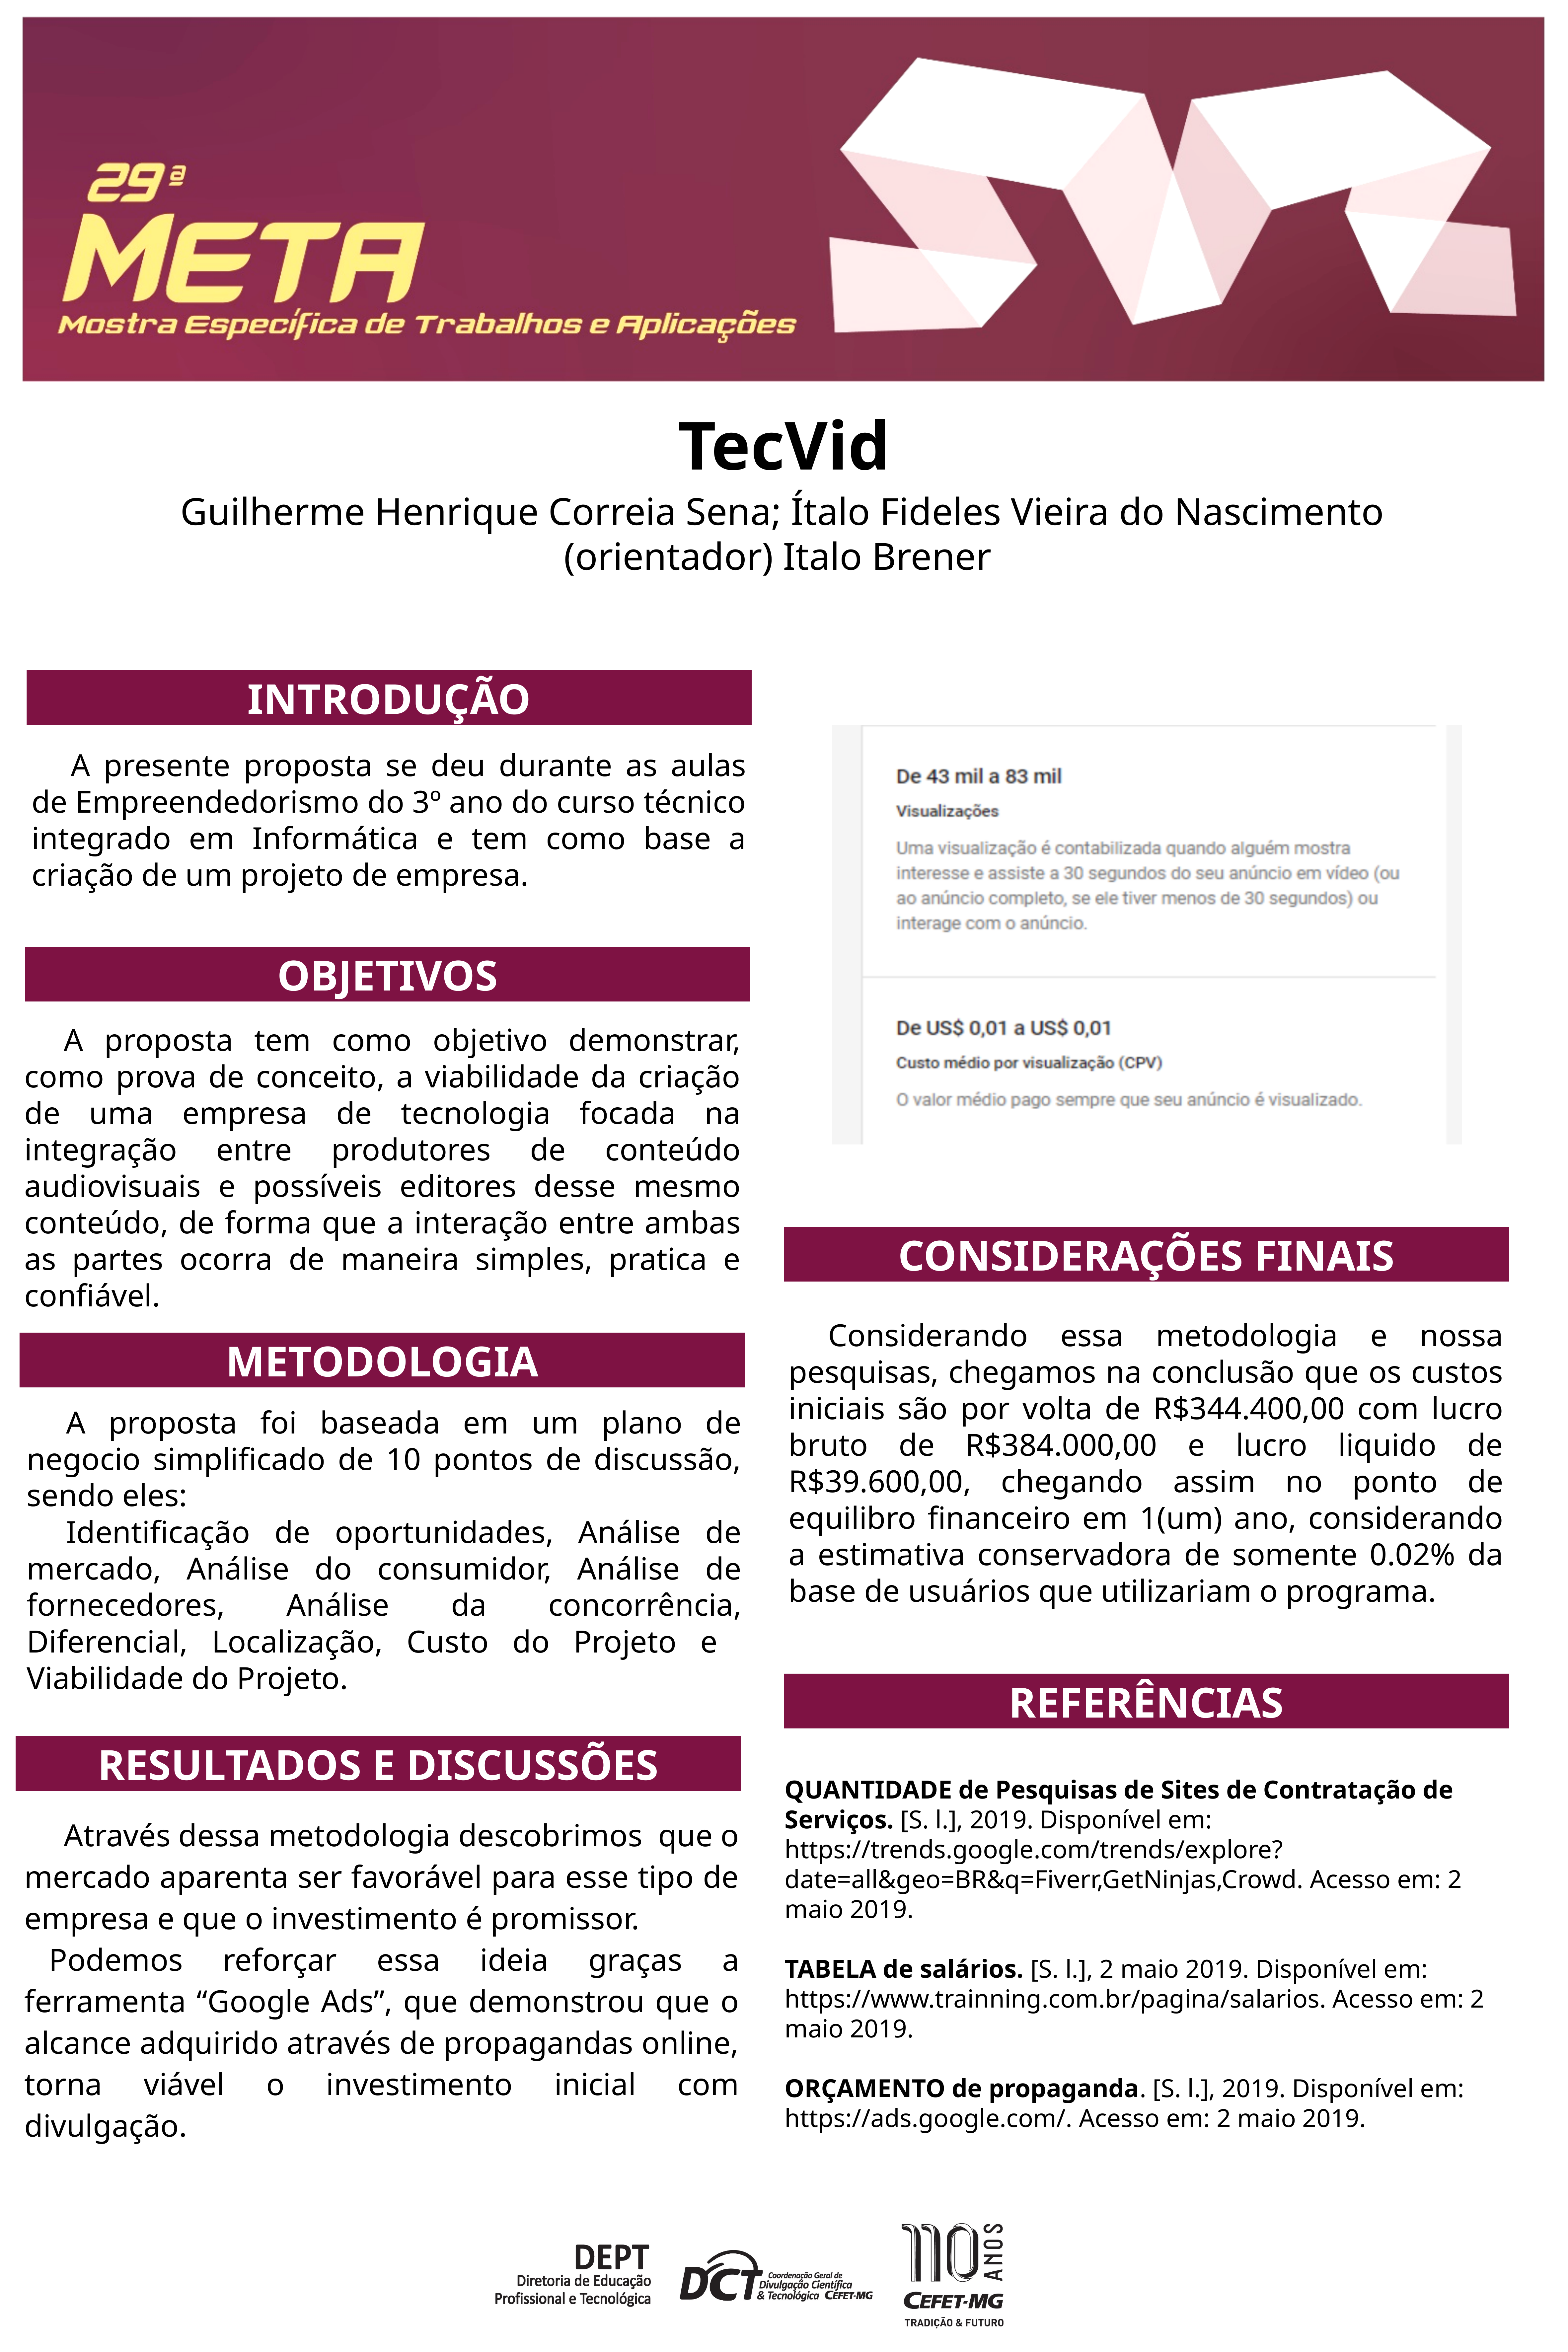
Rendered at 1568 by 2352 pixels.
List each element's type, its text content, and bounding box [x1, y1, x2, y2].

text_box METODOLOGIA [242, 1360, 248, 1369]
text_box REFERÊNCIAS [784, 1673, 1509, 1728]
text_box A proposta tem como objetivo demonstrar, como prova de conceito, a viabilidade da criação de uma empresa de tecnologia focada na integração entre produtores de conteúdo audiovisuais e possíveis editores desse mesmo conteúdo, de forma que a interação entre ambas as partes ocorra de maneira simples, pratica e confiável. [19, 1018, 746, 1360]
text_box RESULTADOS E DISCUSSÕES [16, 1736, 741, 1791]
text_box Guilherme Henrique Correia Sena; Ítalo Fideles Vieira do Nascimento (orientador) Italo Brener [1, 485, 1565, 625]
picture [495, 2244, 651, 2307]
text_box METODOLOGIA [439, 1360, 454, 1371]
text_box CONSIDERAÇÕES FINAIS [784, 1227, 1509, 1282]
text_box METODOLOGIA [520, 1360, 528, 1364]
text_box TecVid [237, 401, 1331, 485]
text_box METODOLOGIA [473, 1360, 484, 1371]
text_box METODOLOGIA [354, 1360, 366, 1371]
picture [832, 725, 1462, 1144]
text_box METODOLOGIA [320, 1360, 335, 1371]
picture [4, 6, 1568, 390]
text_box A presente proposta se deu durante as aulas de Empreendedorismo do 3º ano do curso técnico integrado em Informática e tem como base a criação de um projeto de empresa. [27, 743, 752, 939]
text_box Considerando essa metodologia e nossa pesquisas, chegamos na conclusão que os custos iniciais são por volta de R$344.400,00 com lucro bruto de R$384.000,00 e lucro liquido de R$39.600,00, chegando assim no ponto de equilibro financeiro em 1(um) ano, considerando a estimativa conservadora de somente 0.02% da base de usuários que utilizariam o programa. [784, 1313, 1509, 1611]
text_box METODOLOGIA [384, 1360, 399, 1371]
text_box OBJETIVOS [25, 947, 750, 1002]
text_box A proposta foi baseada em um plano de negocio simplificado de 10 pontos de discussão, sendo eles: Identificação de oportunidades, Análise de mercado, Análise do consumidor, Análise de fornecedores, Análise da concorrência, Diferencial, Localização, Custo do Projeto e Viabilidade do Projeto. [22, 1401, 747, 1698]
picture [680, 2250, 873, 2302]
picture [902, 2223, 1004, 2328]
text_box Através dessa metodologia descobrimos que o mercado aparenta ser favorável para esse tipo de empresa e que o investimento é promissor. Podemos reforçar essa ideia graças a ferramenta “Google Ads”, que demonstrou que o alcance adquirido através de propagandas online, torna viável o investimento inicial com divulgação. [20, 1811, 745, 2150]
text_box QUANTIDADE de Pesquisas de Sites de Contratação de Serviços. [S. l.], 2019. Disponível em: https://trends.google.com/trends/explore?date=all&geo=BR&q=Fiverr,GetNinjas,Crowd. Acesso em: 2 maio 2019. TABELA de salários. [S. l.], 2 maio 2019. Disponível em: https://www.trainning.com.br/pagina/salarios. Acesso em: 2 maio 2019. ORÇAMENTO de propaganda. [S. l.], 2019. Disponível em: https://ads.google.com/. Acesso em: 2 maio 2019. [780, 1771, 1505, 2135]
text_box INTRODUÇÃO [27, 670, 752, 725]
text_box METODOLOGIA [19, 1360, 745, 1388]
